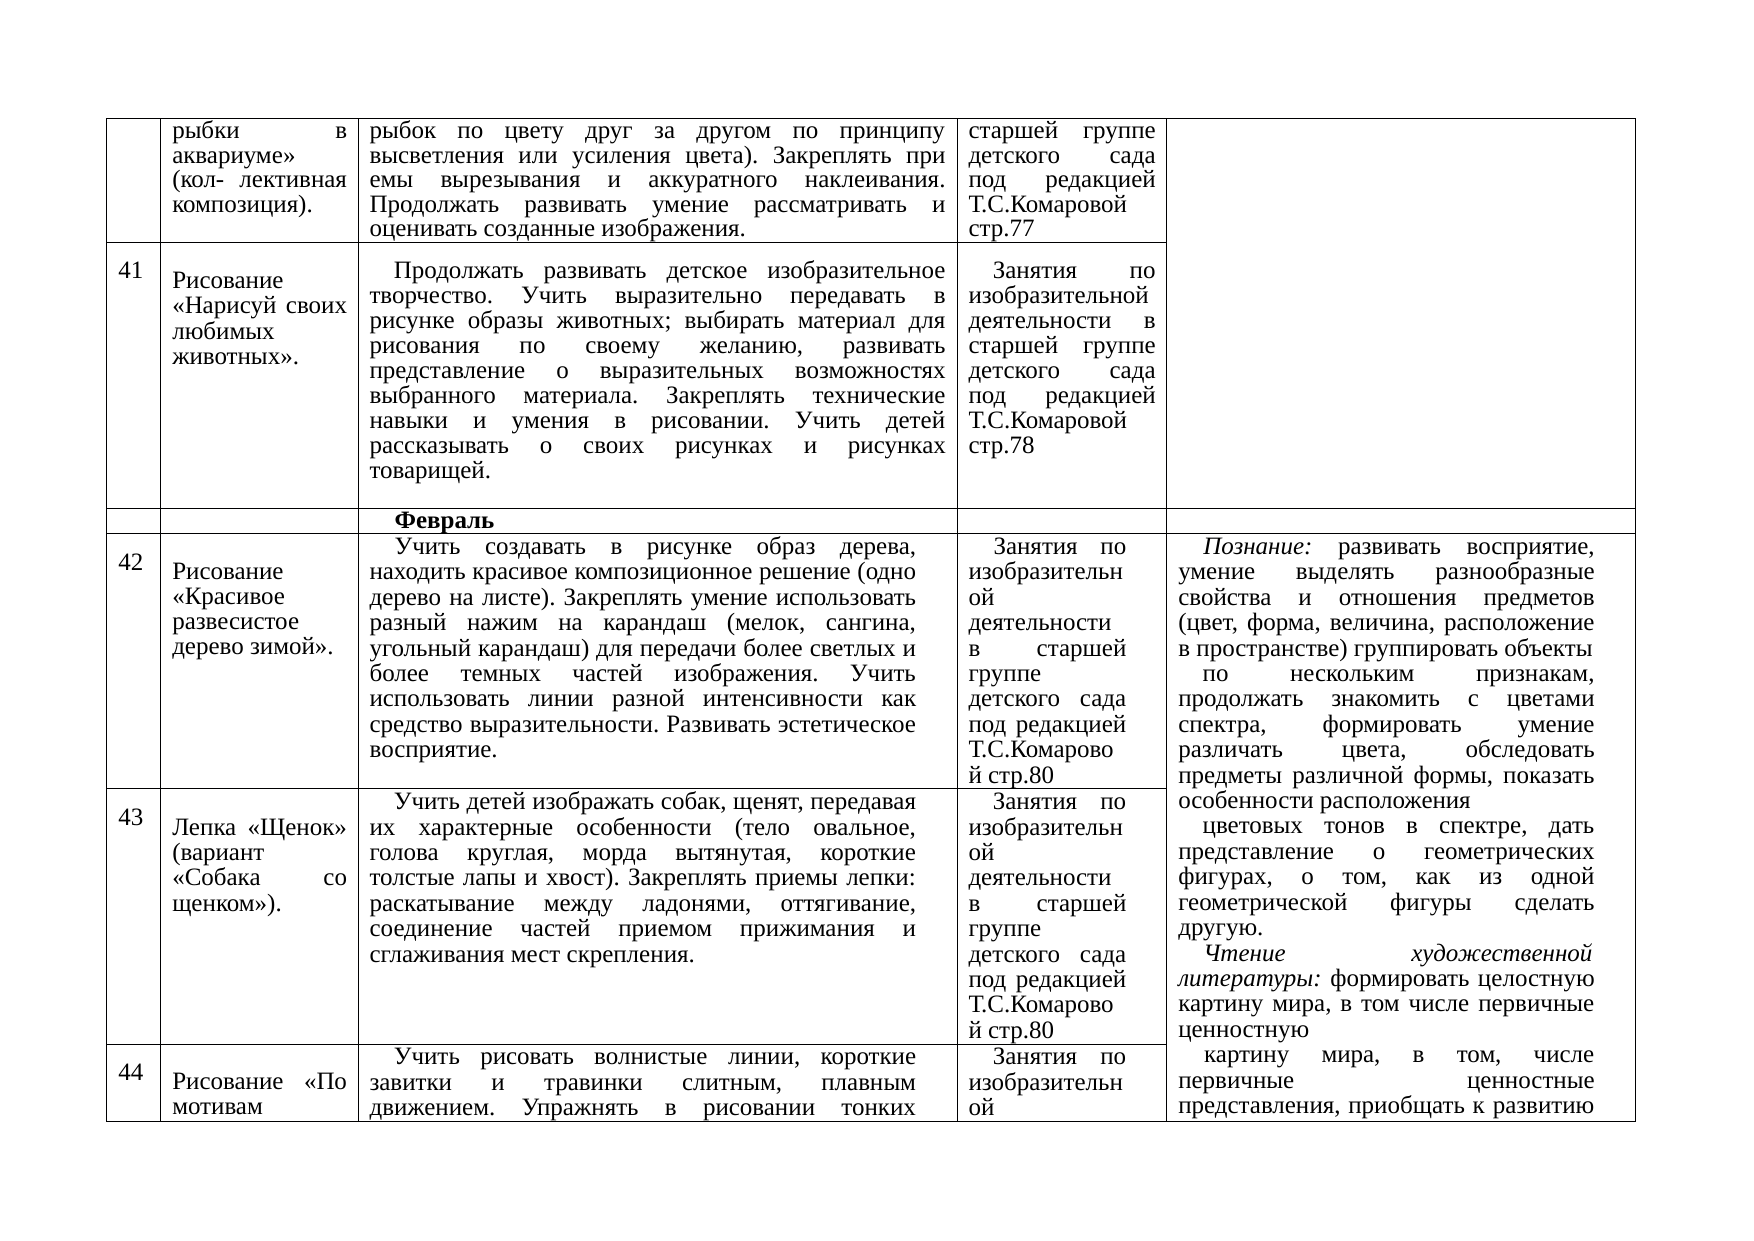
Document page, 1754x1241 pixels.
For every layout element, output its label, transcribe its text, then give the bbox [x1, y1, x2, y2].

table_cell Познание: развивать восприятие, умение выделять разнообразные свойства и отношения предметов (цвет, форма, величина, расположение в пространстве) группировать объекты по нескольким признакам, продолжать знакомить с цветами спектра, формировать умение различать цвета, обследовать предметы различной формы, показать особенности расположения цветовых тонов в спектре, дать представление о геометрических фигурах, о том, как из одной геометрической фигуры сделать другую. Чтение художественной литературы: формировать целостную картину мира, в том числе первичные ценностную картину мира, в том, числе первичные ценностные представления, приобщать к развитию [1167, 534, 1635, 1121]
table_cell старшей группе детского сада под редакцией Т.С.Комаровой стр.77 [958, 119, 1166, 242]
table_cell Рисование «Нарисуй своих любимых животных». [161, 243, 358, 507]
table_cell 42 [107, 534, 160, 788]
table_cell Рисование «Красивое развесистое дерево зимой». [161, 534, 358, 788]
table_cell рыбки в аквариуме» (кол- лективная композиция). [161, 119, 358, 242]
table_cell рыбок по цвету друг за другом по принципу высветления или усиления цвета). Закреплять при емы вырезывания и аккуратного наклеивания. Продолжать развивать умение рассматривать и оценивать созданные изображения. [359, 119, 957, 242]
table_cell 44 [107, 1045, 160, 1121]
table_cell Лепка «Щенок» (вариант «Собака со щенком»). [161, 789, 358, 1043]
table_cell Продолжать развивать детское изобразительное творчество. Учить выразительно передавать в рисунке образы животных; выбирать материал для рисования по своему желанию, развивать представление о выразительных возможностях выбранного материала. Закреплять технические навыки и умения в рисовании. Учить детей рассказывать о своих рисунках и рисунках товарищей. [359, 243, 957, 507]
table_cell Февраль [359, 509, 957, 533]
table_cell [107, 509, 160, 533]
table_cell 41 [107, 243, 160, 507]
table_cell Занятия по изобразительной деятельности в старшей группе детского сада под редакцией Т.С.Комаровой стр.78 [958, 243, 1166, 507]
table_cell Учить создавать в рисунке образ дерева, находить красивое композиционное решение (одно дерево на листе). Закреплять умение использовать разный нажим на карандаш (мелок, сангина, угольный карандаш) для передачи более светлых и более темных частей изображения. Учить использовать линии разной интенсивности как средство выразительности. Развивать эстетическое восприятие. [359, 534, 957, 788]
table_cell Занятия по изобразительной [958, 1045, 1166, 1121]
table_cell [958, 509, 1166, 533]
table_cell Занятия по изобразительной деятельности в старшей группе детского сада под редакцией Т.С.Комаровой стр.80 [958, 789, 1166, 1043]
table_cell Учить рисовать волнистыe линии, короткие завитки и травинки слитным, плавным движением. Упражнять в рисовании тонких [359, 1045, 957, 1121]
table_cell Учить детей изображать собак, щенят, передавая их характерные особенности (тело овальное, голова круглая, морда вытянутая, короткие толстые лапы и хвост). Закреплять приемы лепки: раскатывание между ладонями, оттягивание, соединение частей приемом прижимания и сглаживания мест скрепления. [359, 789, 957, 1043]
table_cell [107, 119, 160, 242]
table_cell 43 [107, 789, 160, 1043]
table_cell Занятия по изобразительной деятельности в старшей группе детского сада под редакцией Т.С.Комаровой стр.80 [958, 534, 1166, 788]
table_cell [1167, 509, 1635, 533]
table_cell [1167, 119, 1635, 507]
table_cell Рисование «По мотивам [161, 1045, 358, 1121]
table_cell [161, 509, 358, 533]
